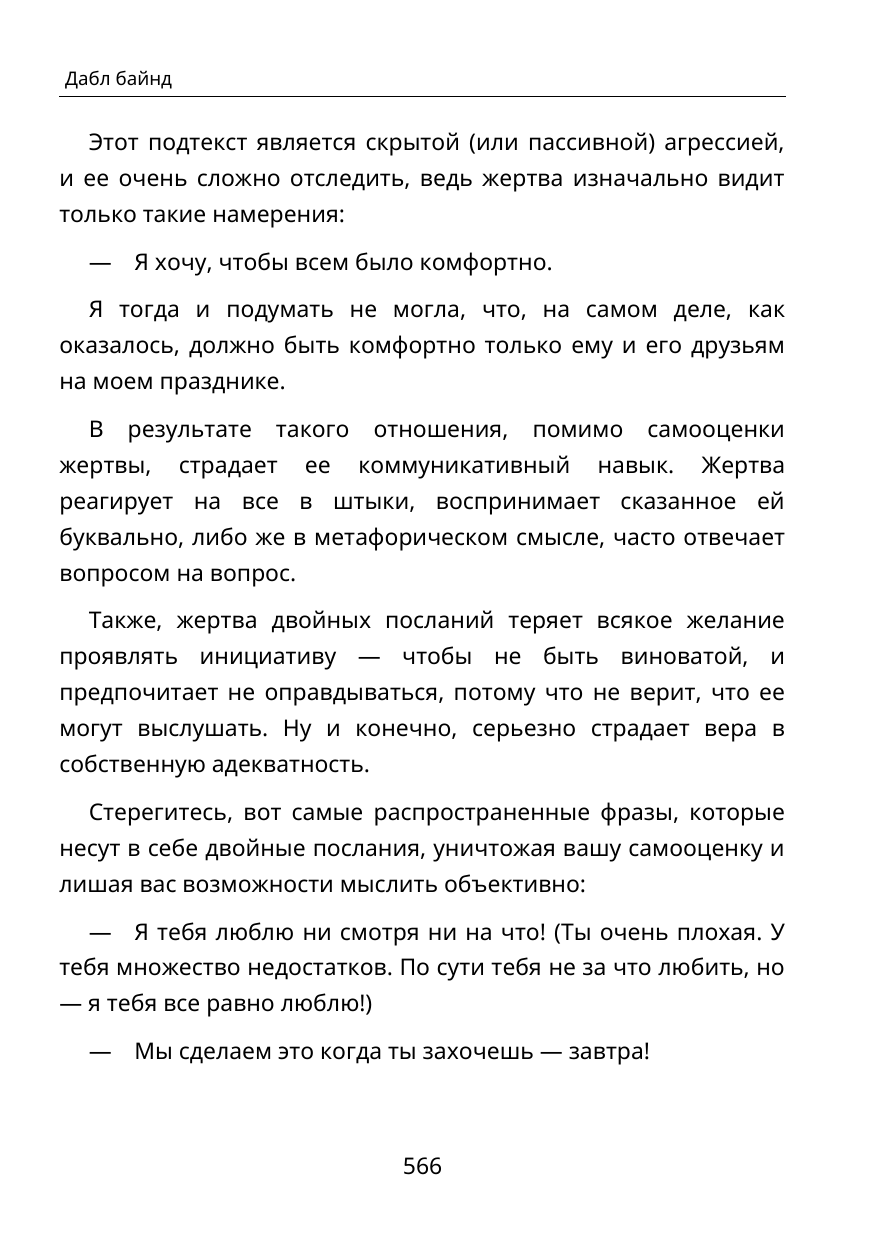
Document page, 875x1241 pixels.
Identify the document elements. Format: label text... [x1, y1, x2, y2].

text В результате такого отношения, помимо самооценки жертвы, страдает ее коммуникативный навык. Жертва реагирует на все в штыки, воспринимает сказанное ей буквально, либо же в метафорическом смысле, часто отвечает вопросом на вопрос. [59, 413, 786, 588]
list Мы сделаем это когда ты захочешь — завтра! [59, 1035, 786, 1066]
list Я хочу, чтобы всем было комфортно. [59, 246, 786, 277]
text Этот подтекст является скрытой (или пассивной) агрессией, и ее очень сложно отследить, ведь жертва изначально видит только такие намерения: [59, 126, 786, 229]
text Стерегитесь, вот самые распространенные фразы, которые несут в себе двойные послания, уничтожая вашу самооценку и лишая вас возможности мыслить объективно: [59, 796, 786, 899]
text Я тогда и подумать не могла, что, на самом деле, как оказалось, должно быть комфортно только ему и его друзьям на моем празднике. [59, 293, 786, 396]
text Также, жертва двойных посланий теряет всякое желание проявлять инициативу — чтобы не быть виноватой, и предпочитает не оправдываться, потому что не верит, что ее могут выслушать. Ну и конечно, серьезно страдает вера в собственную адекватность. [59, 604, 786, 779]
list Я тебя люблю ни смотря ни на что! (Ты очень плохая. У тебя множество недостатков. По сути тебя не за что любить, но — я тебя все равно люблю!) [59, 915, 786, 1018]
